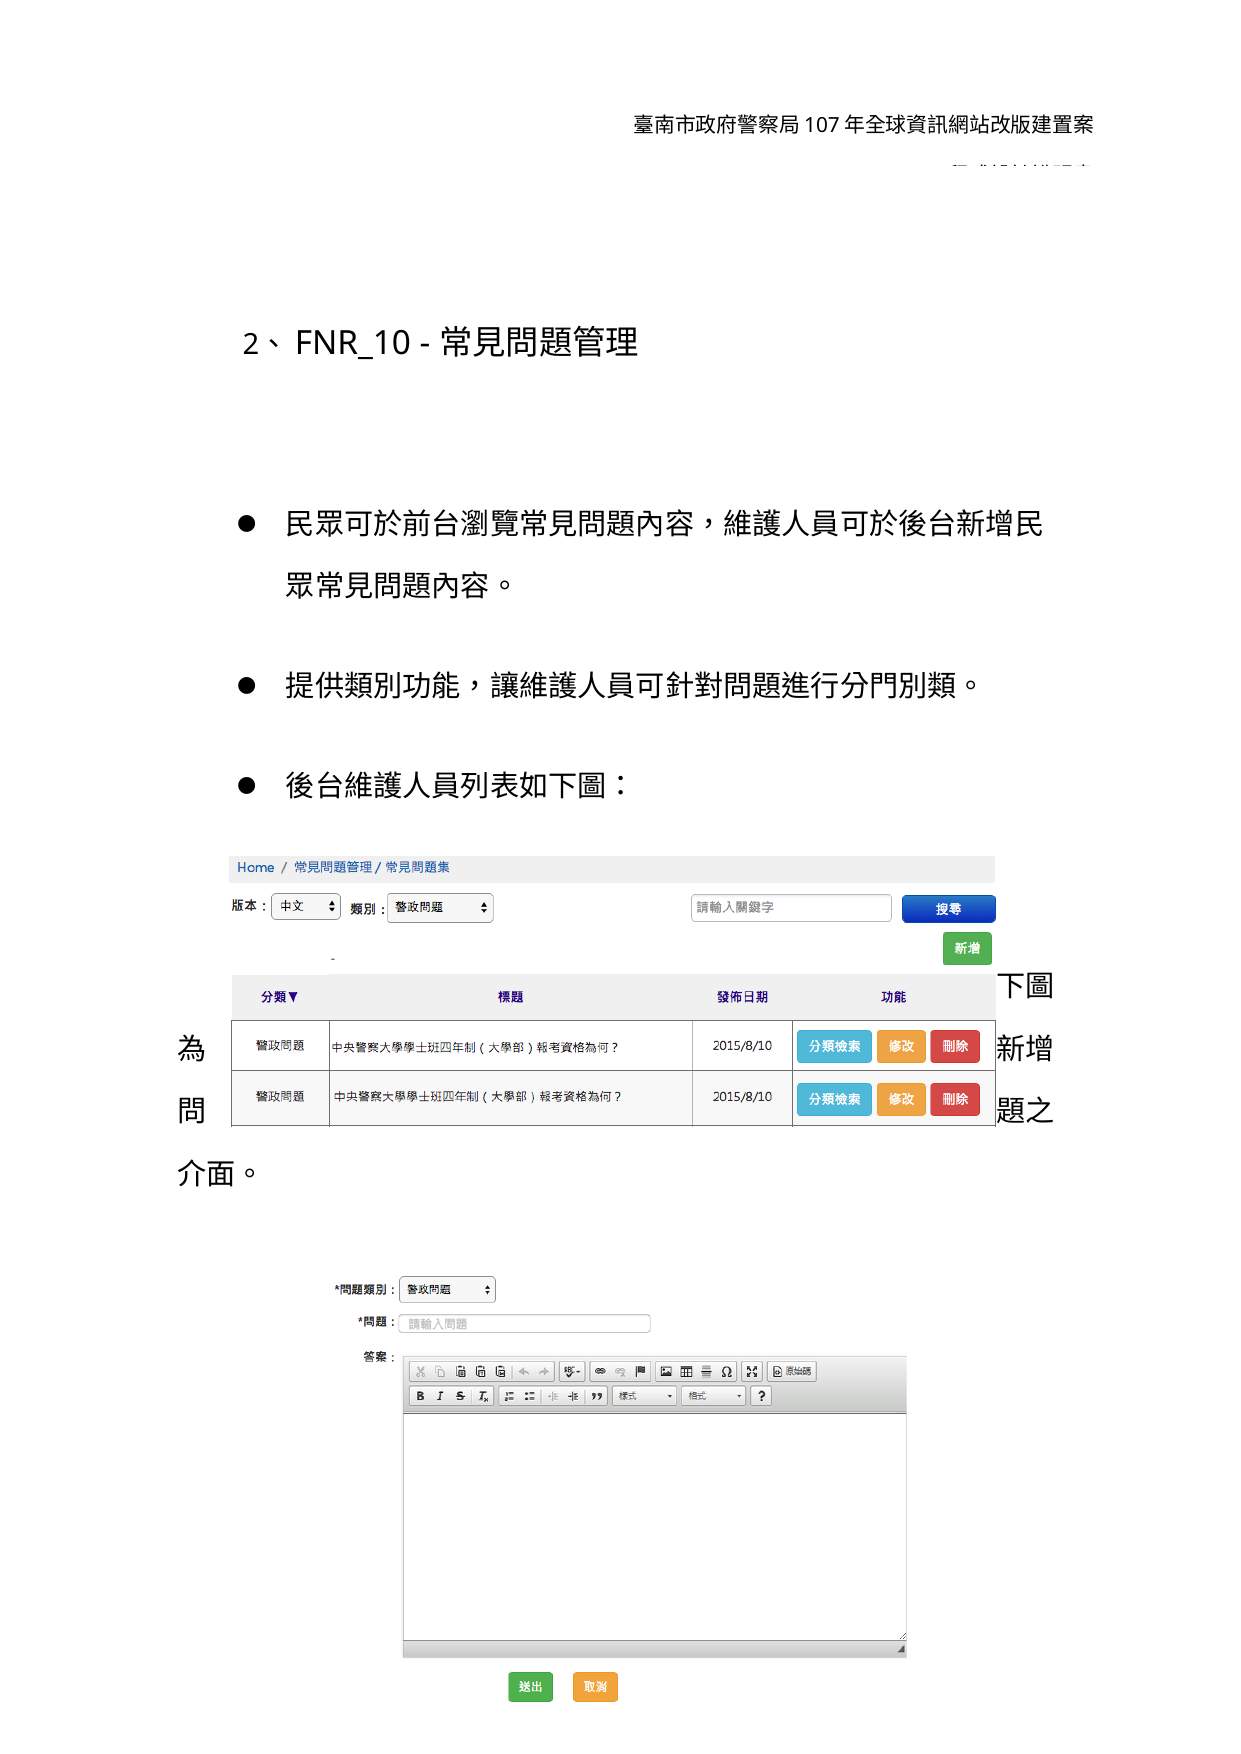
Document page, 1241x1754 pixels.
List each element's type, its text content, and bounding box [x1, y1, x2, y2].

text 下圖為新增問題之介面。 [177, 942, 1063, 1192]
list 民眾可於前台瀏覽常見問題內容，維護人員可於後台新增民眾常見問題內容。 [236, 480, 1063, 605]
subtitle FNR_10 - 常見問題管理 [242, 299, 1063, 361]
list 後台維護人員列表如下圖： [236, 742, 1063, 805]
list 提供類別功能，讓維護人員可針對問題進行分門別類。 [236, 642, 1063, 705]
